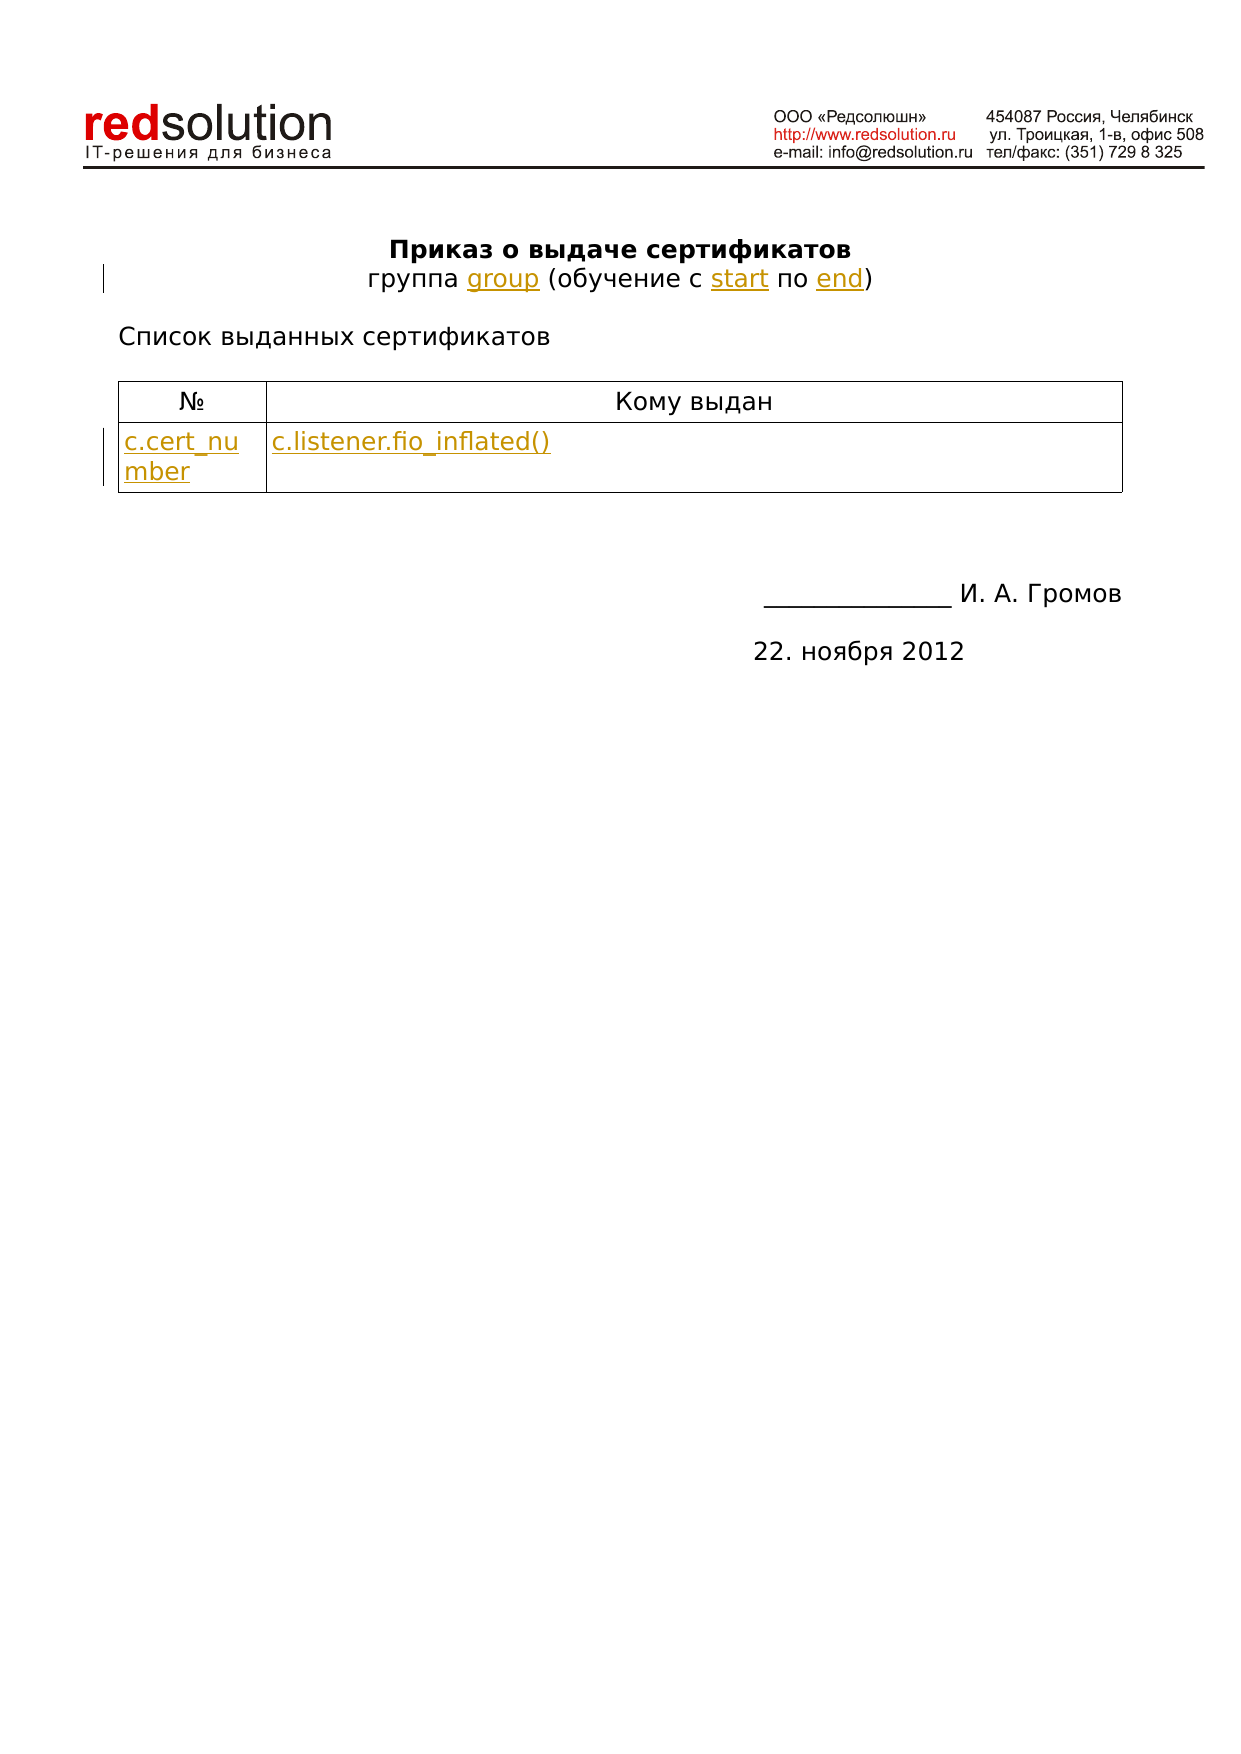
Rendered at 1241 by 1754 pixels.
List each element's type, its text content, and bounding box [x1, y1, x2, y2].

text Приказ о выдаче сертификатов [118, 235, 1122, 264]
text группа group (обучение c start по end) [118, 264, 1122, 293]
table_cell c.listener.fio_inflated() [267, 423, 1122, 492]
table_cell c.cert_number [119, 423, 266, 492]
table_header № [119, 382, 266, 422]
text 22. ноября 2012 [118, 637, 1122, 667]
text Список выданных сертификатов [118, 323, 1122, 352]
text _______________ И. А. Громов [118, 579, 1122, 608]
table_header Кому выдан [267, 382, 1122, 422]
